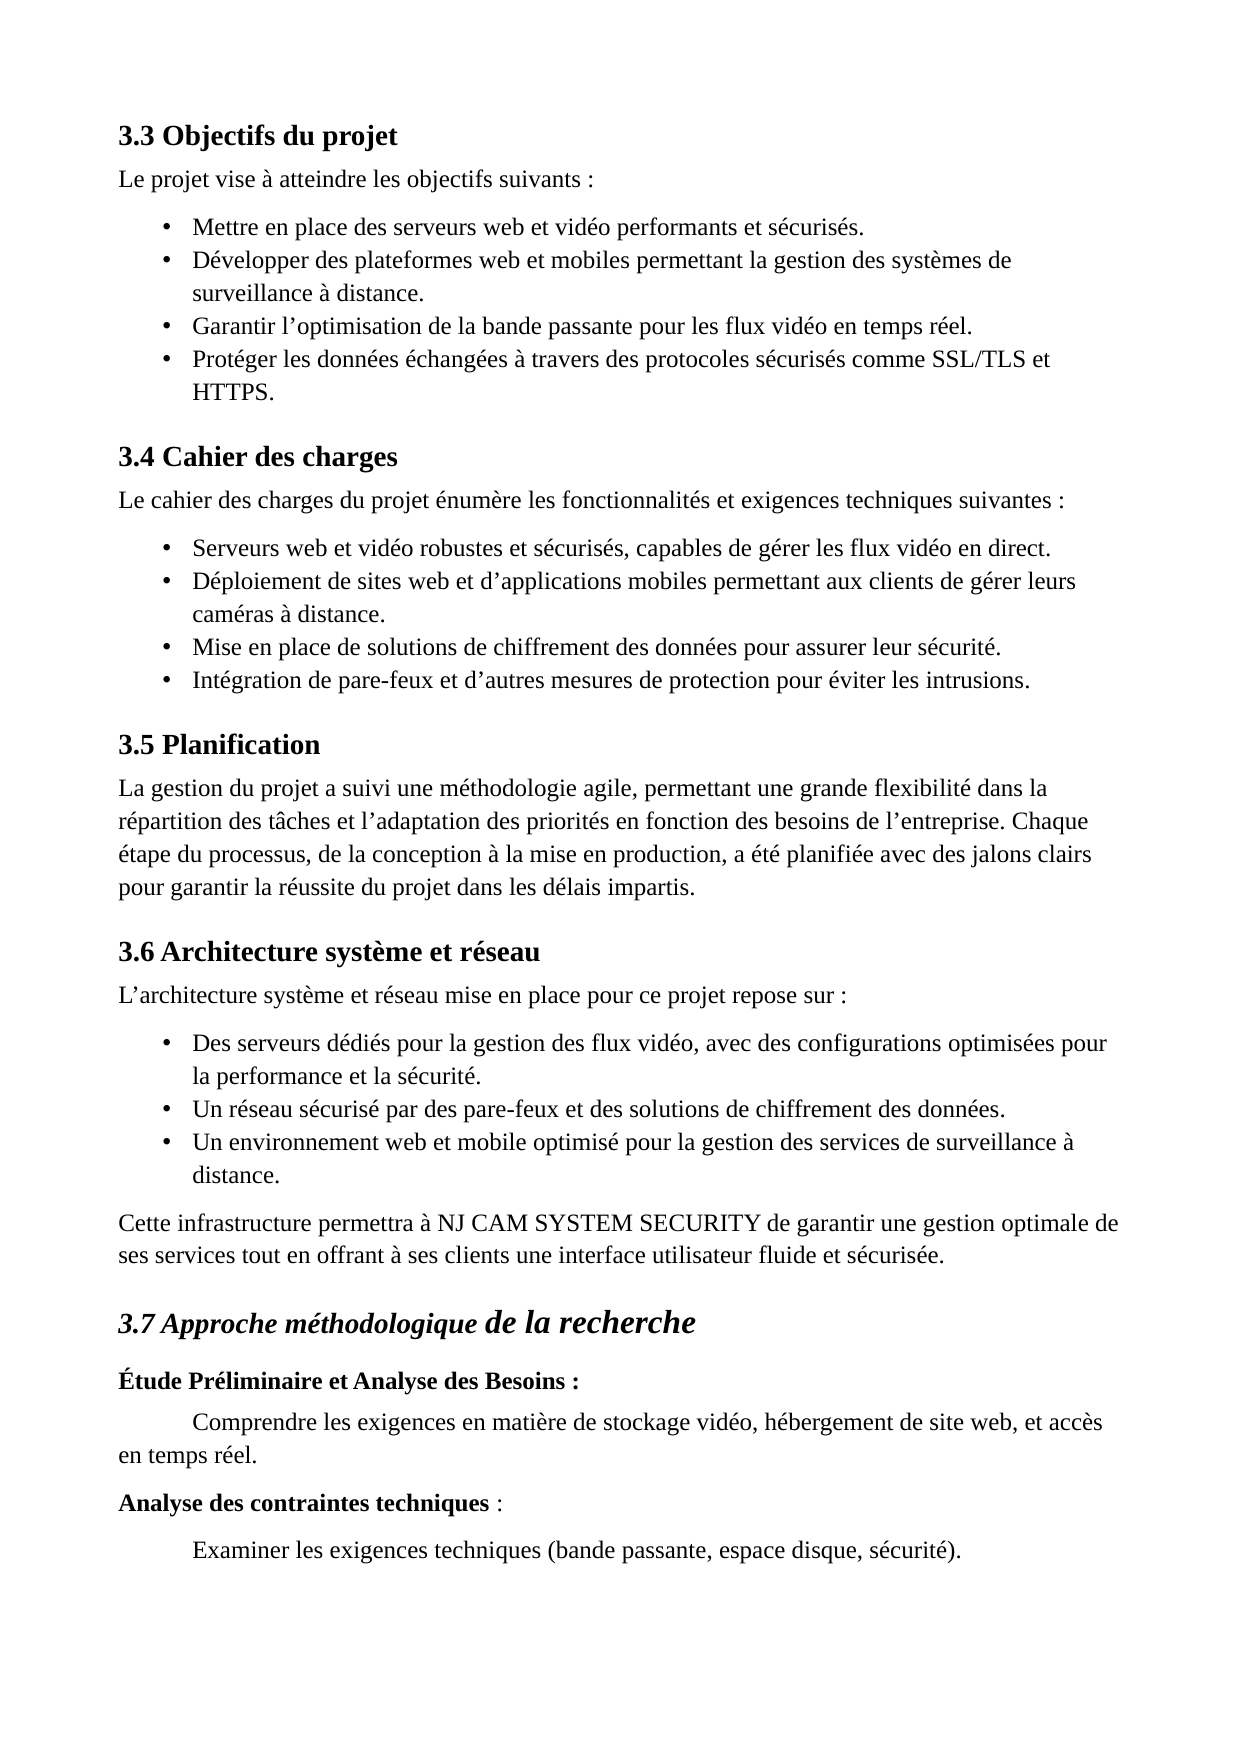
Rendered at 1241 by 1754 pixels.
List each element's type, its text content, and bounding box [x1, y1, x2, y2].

text Comprendre les exigences en matière de stockage vidéo, hébergement de site web, et accès en temps réel. [118, 1407, 1122, 1469]
list Mettre en place des serveurs web et vidéo performants et sécurisés. [162, 212, 1122, 241]
subtitle 3.4 Cahier des charges [118, 439, 1122, 473]
list Un réseau sécurisé par des pare-feux et des solutions de chiffrement des données. [162, 1094, 1122, 1123]
text La gestion du projet a suivi une méthodologie agile, permettant une grande flexibilité dans la répartition des tâches et l’adaptation des priorités en fonction des besoins de l’entreprise. Chaque étape du processus, de la conception à la mise en production, a été planifiée avec des jalons clairs pour garantir la réussite du projet dans les délais impartis. [118, 773, 1122, 901]
list Protéger les données échangées à travers des protocoles sécurisés comme SSL/TLS et HTTPS. [162, 344, 1122, 406]
text Examiner les exigences techniques (bande passante, espace disque, sécurité). [118, 1536, 1122, 1564]
list Serveurs web et vidéo robustes et sécurisés, capables de gérer les flux vidéo en direct. [162, 533, 1122, 561]
text Analyse des contraintes techniques : [118, 1488, 1122, 1517]
list Mise en place de solutions de chiffrement des données pour assurer leur sécurité. [162, 632, 1122, 661]
subtitle 3.6 Architecture système et réseau [118, 934, 1122, 968]
text Le cahier des charges du projet énumère les fonctionnalités et exigences techniques suivantes : [118, 485, 1122, 514]
subtitle Étude Préliminaire et Analyse des Besoins : [118, 1366, 1122, 1395]
list Garantir l’optimisation de la bande passante pour les flux vidéo en temps réel. [162, 311, 1122, 339]
subtitle 3.7 Approche méthodologique de la recherche [118, 1303, 1122, 1341]
list Intégration de pare-feux et d’autres mesures de protection pour éviter les intrusions. [162, 665, 1122, 693]
list Des serveurs dédiés pour la gestion des flux vidéo, avec des configurations optimisées pour la performance et la sécurité. [162, 1028, 1122, 1090]
text Le projet vise à atteindre les objectifs suivants : [118, 164, 1122, 193]
subtitle 3.3 Objectifs du projet [118, 118, 1122, 152]
list Développer des plateformes web et mobiles permettant la gestion des systèmes de surveillance à distance. [162, 245, 1122, 307]
text L’architecture système et réseau mise en place pour ce projet repose sur : [118, 980, 1122, 1009]
subtitle 3.5 Planification [118, 727, 1122, 761]
list Un environnement web et mobile optimisé pour la gestion des services de surveillance à distance. [162, 1127, 1122, 1189]
list Déploiement de sites web et d’applications mobiles permettant aux clients de gérer leurs caméras à distance. [162, 566, 1122, 627]
text Cette infrastructure permettra à NJ CAM SYSTEM SECURITY de garantir une gestion optimale de ses services tout en offrant à ses clients une interface utilisateur fluide et sécurisée. [118, 1208, 1122, 1269]
